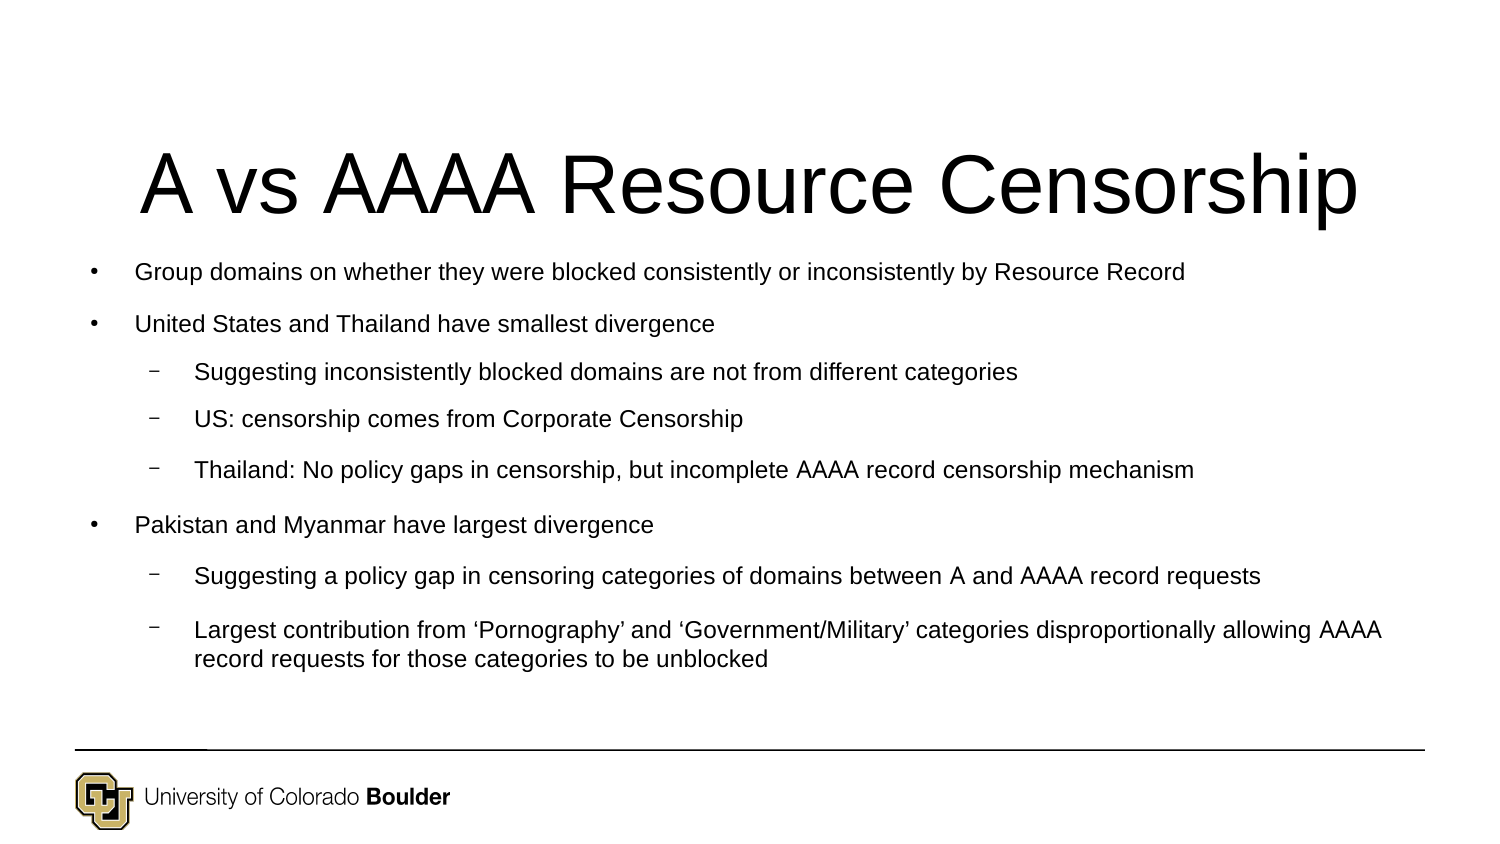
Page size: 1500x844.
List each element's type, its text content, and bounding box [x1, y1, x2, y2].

list Group domains on whether they were blocked consistently or inconsistently by Resource Record United States and Thailand have smallest divergence Suggesting inconsistently blocked domains are not from different categories US: censorship comes from Corporate Censorship Thailand: No policy gaps in censorship, but incomplete AAAA record censorship mechanism Pakistan and Myanmar have largest divergence Suggesting a policy gap in censoring categories of domains between A and AAAA record requests Largest contribution from ‘Pornography’ and ‘Government/Military’ categories disproportionally allowing AAAA record requests for those categories to be unblocked [75, 258, 1426, 676]
title A vs AAAA Resource Censorship [51, 122, 1449, 241]
picture [75, 772, 450, 830]
